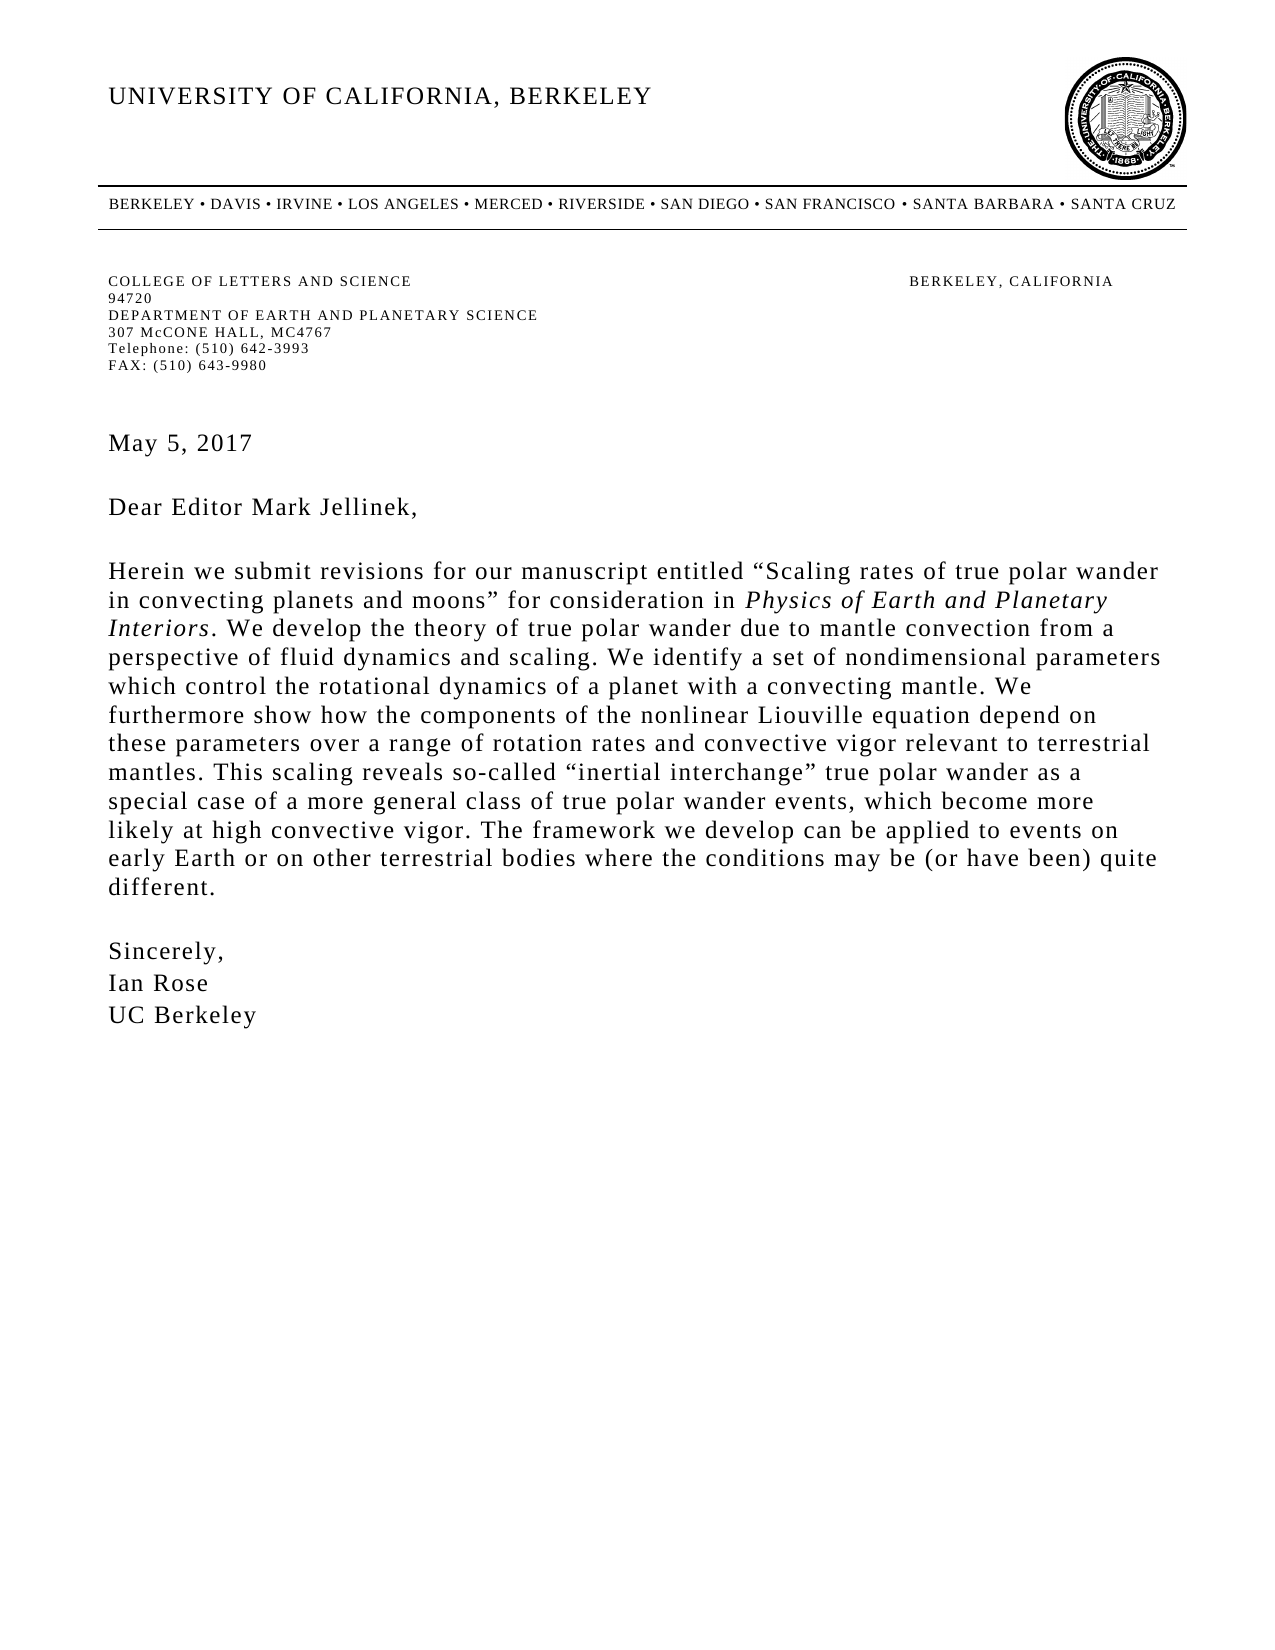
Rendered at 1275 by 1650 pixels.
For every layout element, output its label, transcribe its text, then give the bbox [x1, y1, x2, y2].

table_header [914, 1095, 1186, 1112]
text Telephone: (510) 642-3993 [108, 340, 1162, 357]
text UNIVERSITY OF CALIFORNIA, BERKELEY [108, 81, 1064, 110]
table_header [97, 1095, 914, 1112]
text DEPARTMENT OF EARTH AND PLANETARY SCIENCE [108, 307, 1162, 323]
text COLLEGE OF LETTERS AND SCIENCE BERKELEY, CALIFORNIA 94720 [108, 273, 1162, 307]
text Ian Rose [108, 968, 1162, 997]
text Dear Editor Mark Jellinek, [108, 492, 1162, 521]
text UC Berkeley [108, 1000, 1162, 1028]
text Herein we submit revisions for our manuscript entitled “Scaling rates of true polar wander in convecting planets and moons” for consideration in Physics of Earth and Planetary Interiors. We develop the theory of true polar wander due to mantle convection from a perspective of fluid dynamics and scaling. We identify a set of nondimensional parameters which control the rotational dynamics of a planet with a convecting mantle. We furthermore show how the components of the nonlinear Liouville equation depend on these parameters over a range of rotation rates and convective vigor relevant to terrestrial mantles. This scaling reveals so-called “inertial interchange” true polar wander as a special case of a more general class of true polar wander events, which become more likely at high convective vigor. The framework we develop can be applied to events on early Earth or on other terrestrial bodies where the conditions may be (or have been) quite different. [108, 556, 1162, 901]
text May 5, 2017 [108, 428, 1162, 457]
text 307 McCONE HALL, MC4767 [108, 323, 1162, 340]
text Sincerely, [108, 936, 1162, 965]
text FAX: (510) 643-9980 [108, 357, 1162, 374]
text BERKELEY • DAVIS • IRVINE • LOS ANGELES • MERCED • RIVERSIDE • SAN DIEGO • SAN FRANCISCO • SANTA BARBARA • SANTA CRUZ [98, 195, 1187, 213]
